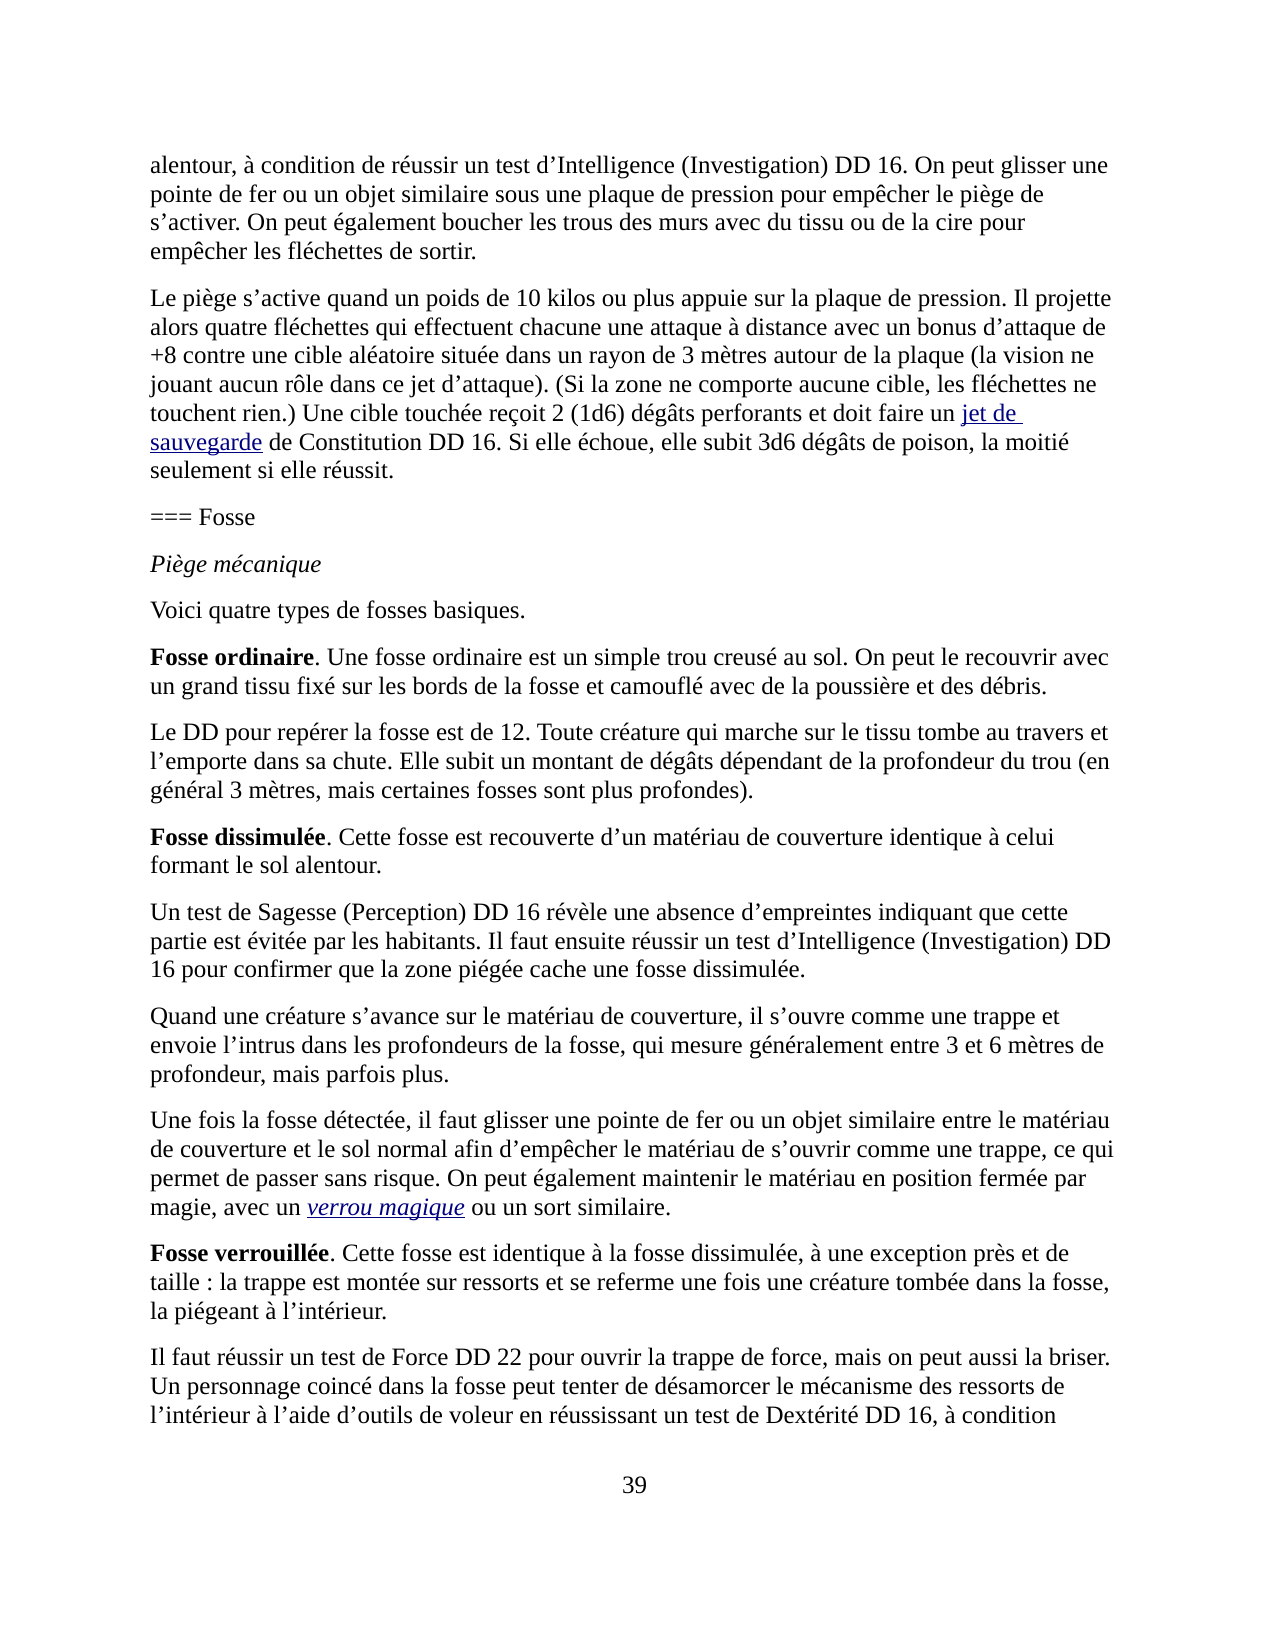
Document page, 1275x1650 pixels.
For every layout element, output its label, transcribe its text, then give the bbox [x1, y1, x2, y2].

text Piège mécanique [150, 549, 1125, 577]
text Fosse ordinaire. Une fosse ordinaire est un simple trou creusé au sol. On peut le recouvrir avec un grand tissu fixé sur les bords de la fosse et camouflé avec de la poussière et des débris. [150, 642, 1125, 699]
text Quand une créature s’avance sur le matériau de couverture, il s’ouvre comme une trappe et envoie l’intrus dans les profondeurs de la fosse, qui mesure généralement entre 3 et 6 mètres de profondeur, mais parfois plus. [150, 1001, 1125, 1087]
text Fosse dissimulée. Cette fosse est recouverte d’un matériau de couverture identique à celui formant le sol alentour. [150, 822, 1125, 879]
text Une fois la fosse détectée, il faut glisser une pointe de fer ou un objet similaire entre le matériau de couverture et le sol normal afin d’empêcher le matériau de s’ouvrir comme une trappe, ce qui permet de passer sans risque. On peut également maintenir le matériau en position fermée par magie, avec un verrou magique ou un sort similaire. [150, 1105, 1125, 1220]
text Le DD pour repérer la fosse est de 12. Toute créature qui marche sur le tissu tombe au travers et l’emporte dans sa chute. Elle subit un montant de dégâts dépendant de la profondeur du trou (en général 3 mètres, mais certaines fosses sont plus profondes). [150, 717, 1125, 804]
text Fosse verrouillée. Cette fosse est identique à la fosse dissimulée, à une exception près et de taille : la trappe est montée sur ressorts et se referme une fois une créature tombée dans la fosse, la piégeant à l’intérieur. [150, 1238, 1125, 1324]
text Le piège s’active quand un poids de 10 kilos ou plus appuie sur la plaque de pression. Il projette alors quatre fléchettes qui effectuent chacune une attaque à distance avec un bonus d’attaque de +8 contre une cible aléatoire située dans un rayon de 3 mètres autour de la plaque (la vision ne jouant aucun rôle dans ce jet d’attaque). (Si la zone ne comporte aucune cible, les fléchettes ne touchent rien.) Une cible touchée reçoit 2 (1d6) dégâts perforants et doit faire un jet de sauvegarde de Constitution DD 16. Si elle échoue, elle subit 3d6 dégâts de poison, la moitié seulement si elle réussit. [150, 283, 1125, 484]
text Il faut réussir un test de Force DD 22 pour ouvrir la trappe de force, mais on peut aussi la briser. Un personnage coincé dans la fosse peut tenter de désamorcer le mécanisme des ressorts de l’intérieur à l’aide d’outils de voleur en réussissant un test de Dextérité DD 16, à condition [150, 1342, 1125, 1429]
text Voici quatre types de fosses basiques. [150, 595, 1125, 624]
text Un test de Sagesse (Perception) DD 16 révèle une absence d’empreintes indiquant que cette partie est évitée par les habitants. Il faut ensuite réussir un test d’Intelligence (Investigation) DD 16 pour confirmer que la zone piégée cache une fosse dissimulée. [150, 897, 1125, 983]
text === Fosse [150, 502, 1125, 531]
text alentour, à condition de réussir un test d’Intelligence (Investigation) DD 16. On peut glisser une pointe de fer ou un objet similaire sous une plaque de pression pour empêcher le piège de s’activer. On peut également boucher les trous des murs avec du tissu ou de la cire pour empêcher les fléchettes de sortir. [150, 150, 1125, 265]
